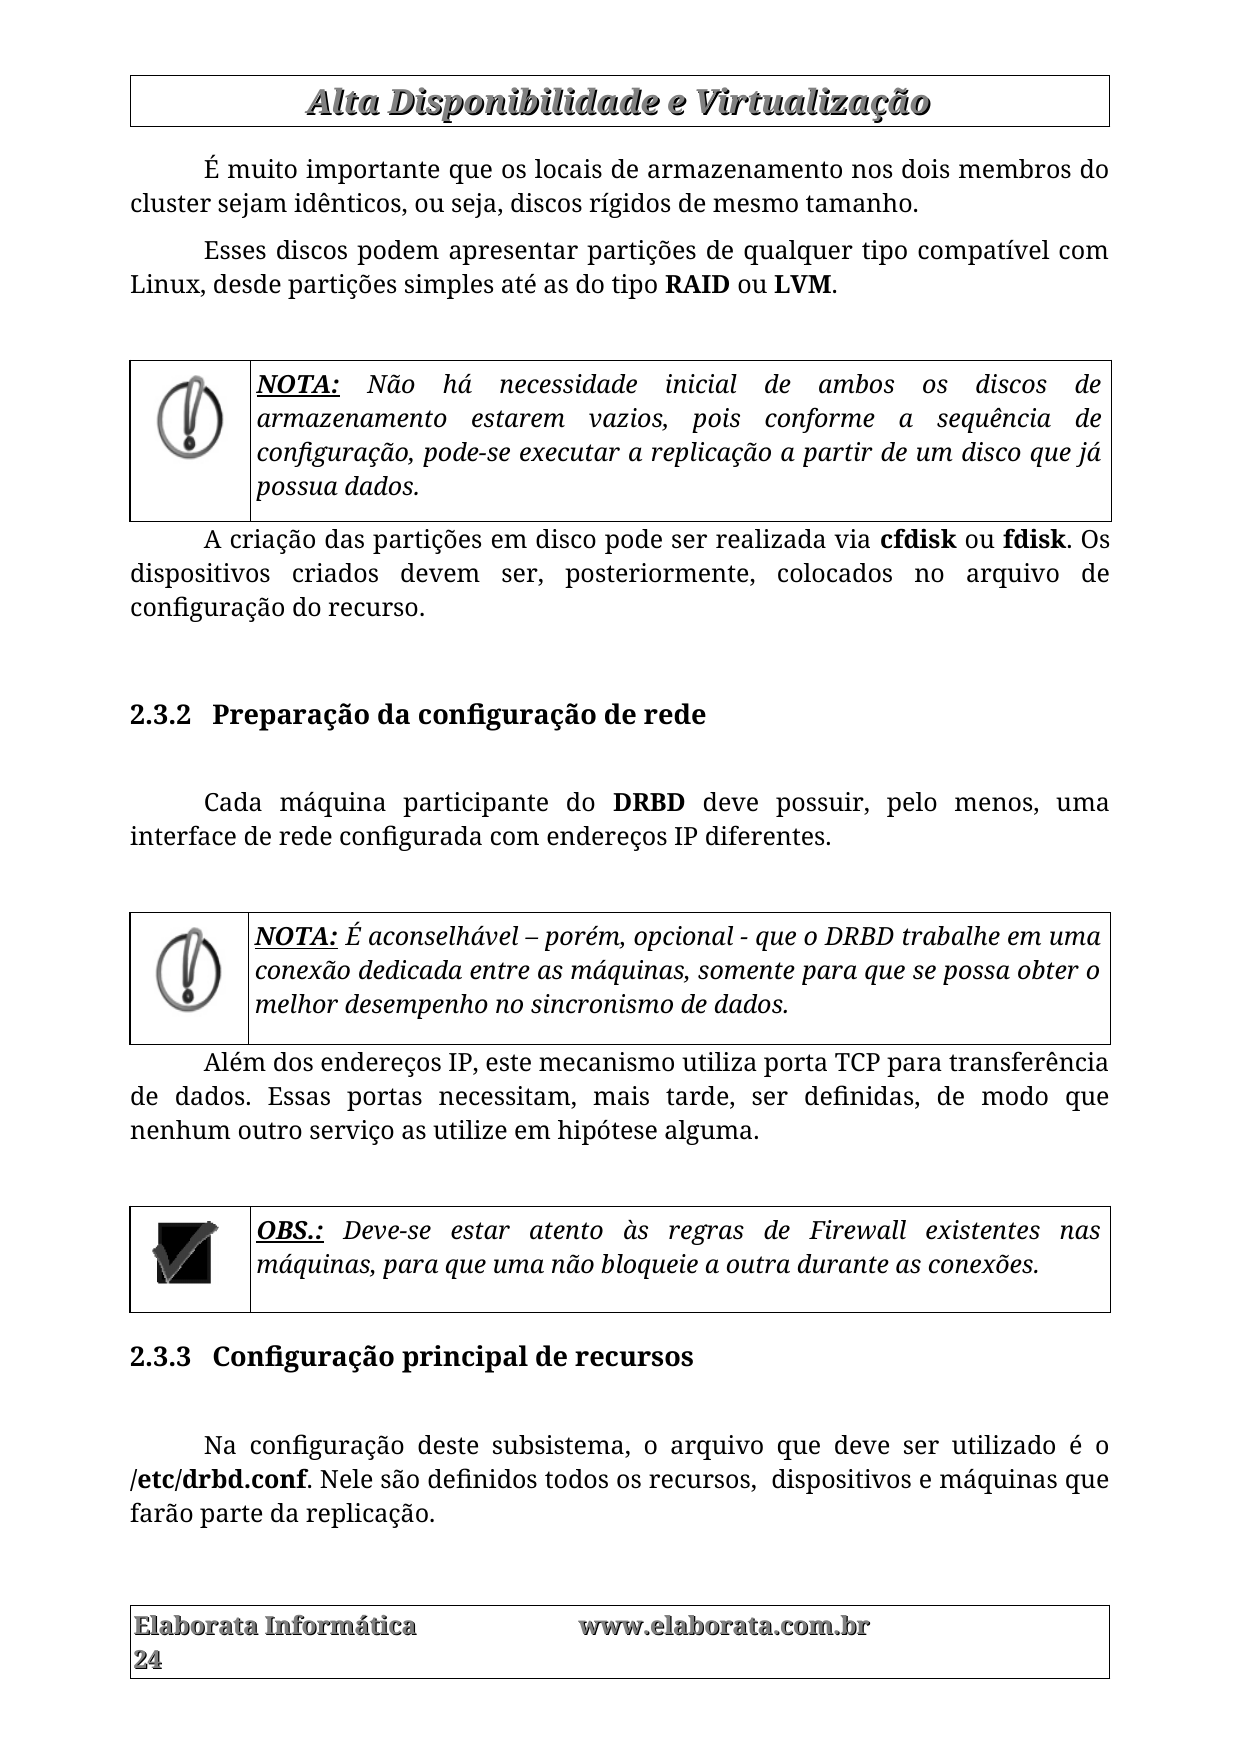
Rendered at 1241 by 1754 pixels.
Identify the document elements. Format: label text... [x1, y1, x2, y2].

text Esses discos podem apresentar partições de qualquer tipo compatível com Linux, desde partições simples até as do tipo RAID ou LVM. [130, 233, 1110, 301]
text Na configuração deste subsistema, o arquivo que deve ser utilizado é o /etc/drbd.conf. Nele são definidos todos os recursos, dispositivos e máquinas que farão parte da replicação. [130, 1427, 1110, 1530]
table_header NOTA: É aconselhável – porém, opcional - que o DRBD trabalhe em uma conexão dedicada entre as máquinas, somente para que se possa obter o melhor desempenho no sincronismo de dados. [249, 913, 1110, 1043]
table_header OBS.: Deve-se estar atento às regras de Firewall existentes nas máquinas, para que uma não bloqueie a outra durante as conexões. [251, 1207, 1110, 1312]
subtitle Configuração principal de recursos [130, 1338, 1110, 1375]
text É muito importante que os locais de armazenamento nos dois membros do cluster sejam idênticos, ou seja, discos rígidos de mesmo tamanho. [130, 152, 1110, 220]
table_header NOTA: Não há necessidade inicial de ambos os discos de armazenamento estarem vazios, pois conforme a sequência de configuração, pode-se executar a replicação a partir de um disco que já possua dados. [251, 361, 1111, 521]
text A criação das partições em disco pode ser realizada via cfdisk ou fdisk. Os dispositivos criados devem ser, posteriormente, colocados no arquivo de configuração do recurso. [130, 522, 1110, 624]
text Cada máquina participante do DRBD deve possuir, pelo menos, uma interface de rede configurada com endereços IP diferentes. [130, 785, 1110, 853]
table_header [131, 913, 248, 1043]
subtitle Preparação da configuração de rede [130, 695, 1110, 732]
table_header [131, 1207, 250, 1312]
text Além dos endereços IP, este mecanismo utiliza porta TCP para transferência de dados. Essas portas necessitam, mais tarde, ser definidas, de modo que nenhum outro serviço as utilize em hipótese alguma. [130, 1045, 1110, 1147]
table_header [131, 361, 250, 521]
